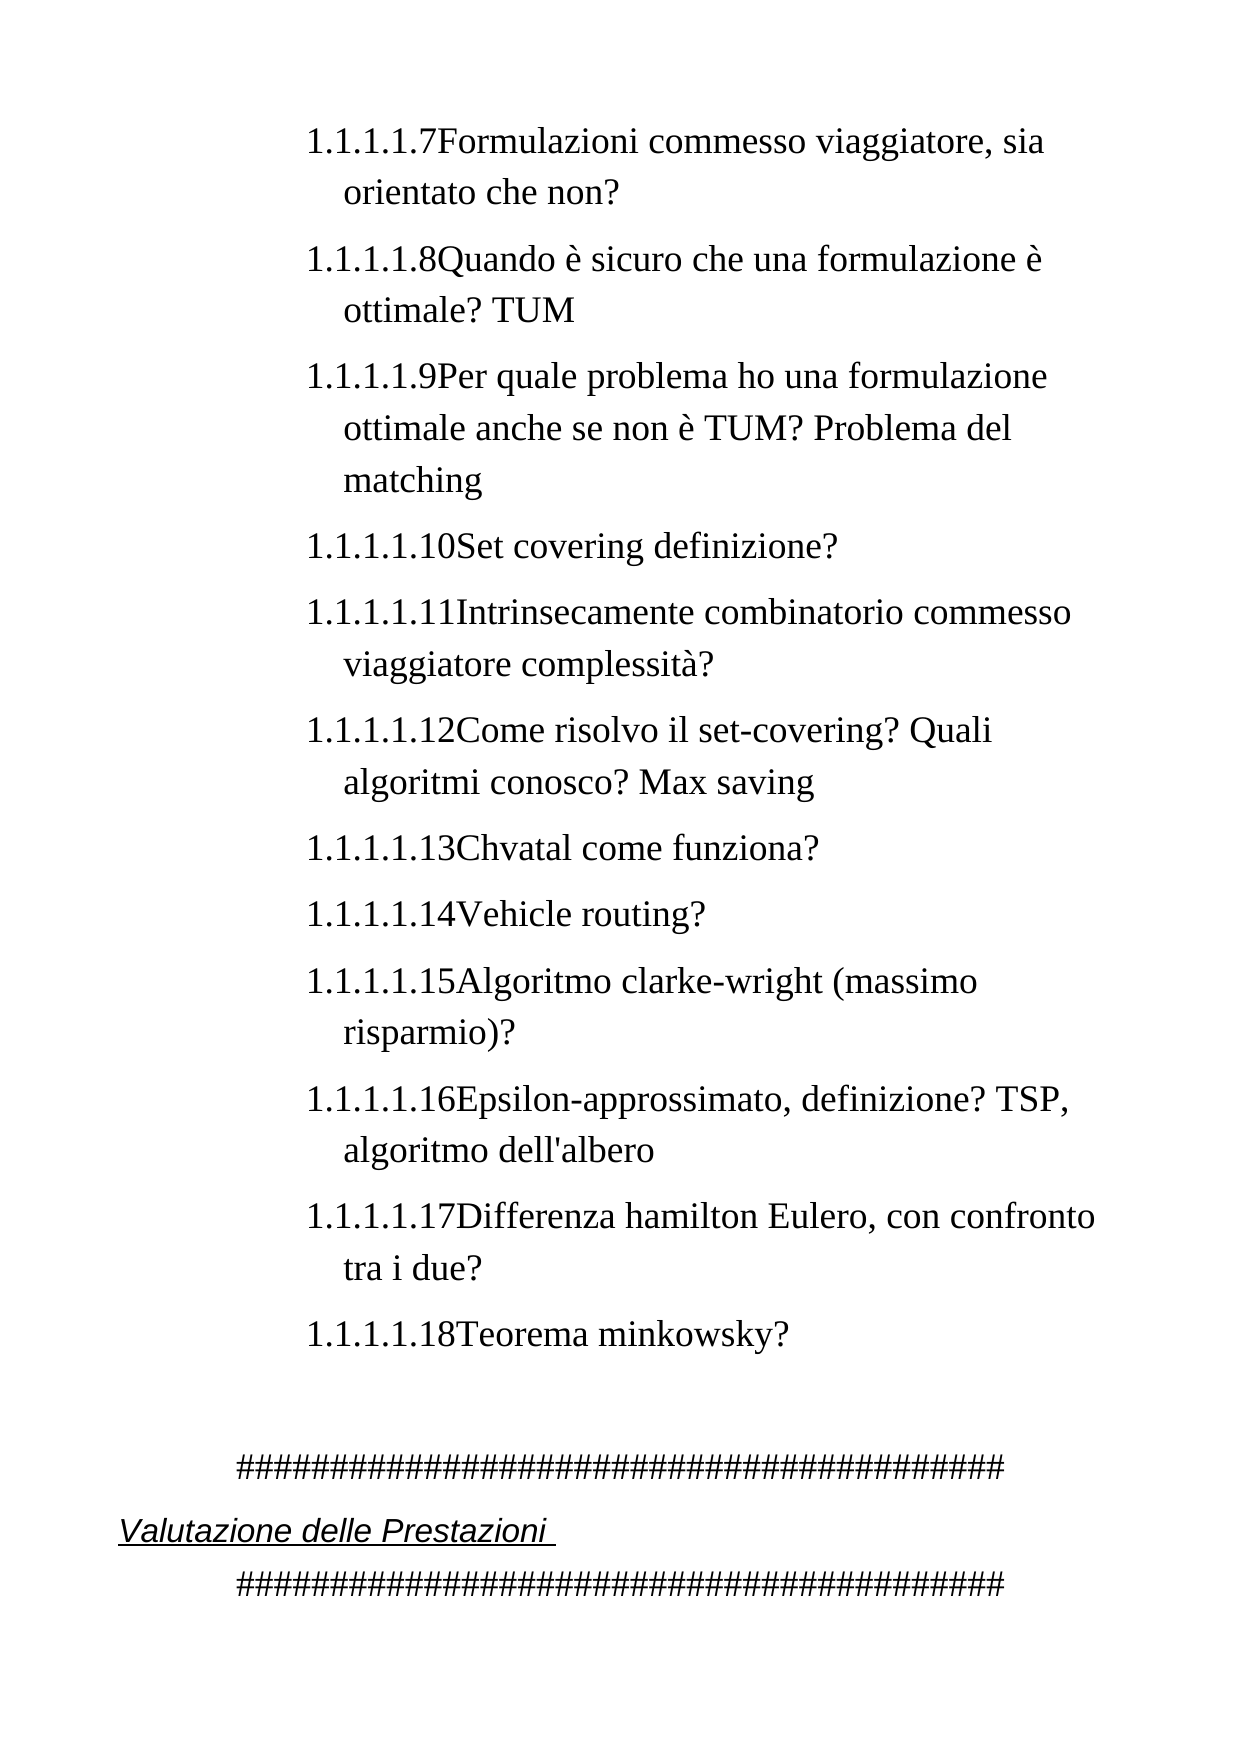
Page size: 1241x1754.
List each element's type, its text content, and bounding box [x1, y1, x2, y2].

list Teorema minkowsky? [306, 1312, 1122, 1355]
list Intrinsecamente combinatorio commesso viaggiatore complessità? [306, 590, 1122, 684]
list Set covering definizione? [306, 523, 1122, 567]
list Chvatal come funziona? [306, 826, 1122, 869]
list Quando è sicuro che una formulazione è ottimale? TUM [306, 236, 1122, 331]
list Algoritmo clarke-wright (massimo risparmio)? [306, 958, 1122, 1053]
list Differenza hamilton Eulero, con confronto tra i due? [306, 1194, 1122, 1289]
subtitle ######################################### [118, 1562, 1122, 1605]
subtitle Valutazione delle Prestazioni [118, 1511, 1122, 1549]
list Vehicle routing? [306, 892, 1122, 935]
list Formulazioni commesso viaggiatore, sia orientato che non? [306, 118, 1122, 213]
list Per quale problema ho una formulazione ottimale anche se non è TUM? Problema del matching [306, 354, 1122, 500]
list Epsilon-approssimato, definizione? TSP, algoritmo dell'albero [306, 1076, 1122, 1171]
text ######################################### [118, 1444, 1122, 1487]
list Come risolvo il set-covering? Quali algoritmi conosco? Max saving [306, 708, 1122, 802]
